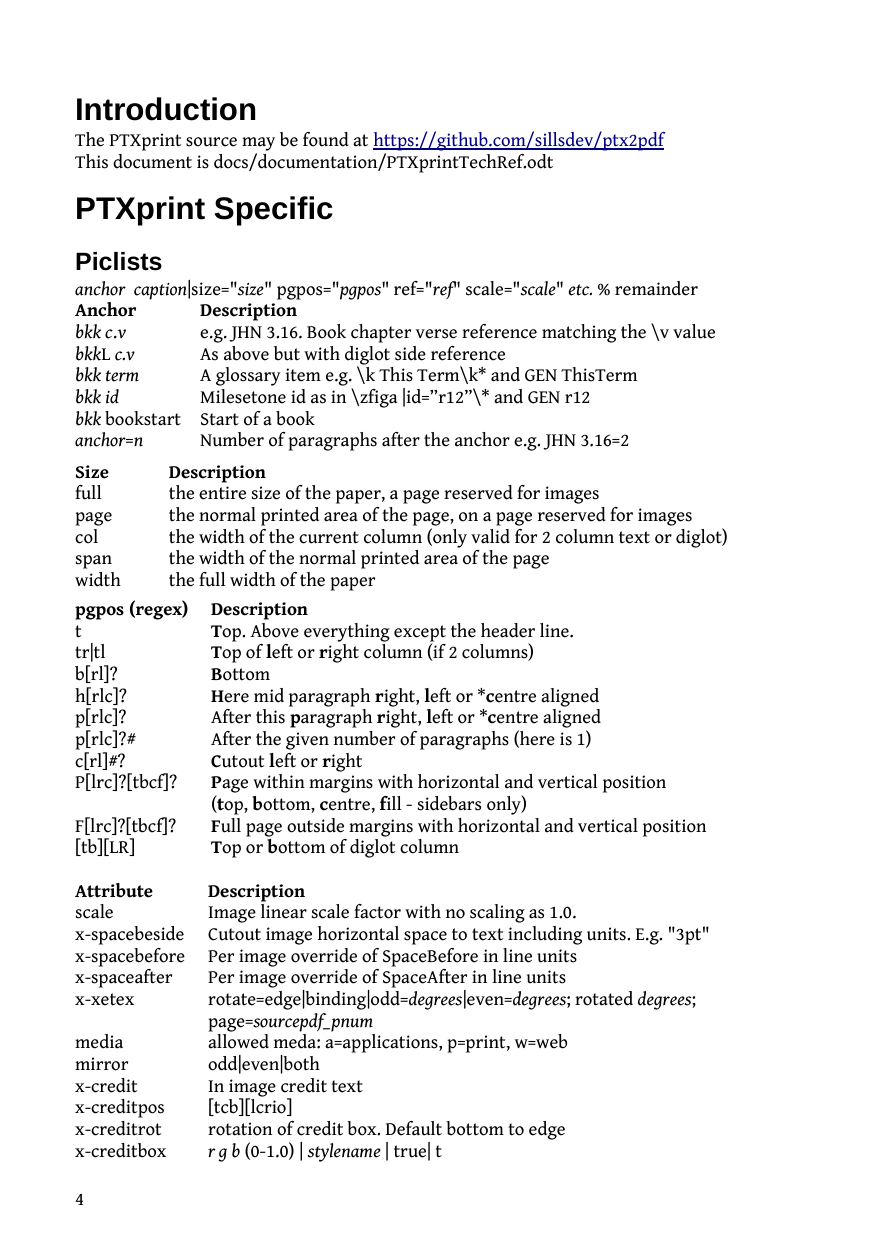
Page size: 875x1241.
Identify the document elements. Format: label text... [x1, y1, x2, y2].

table_cell e.g. JHN 3.16. Book chapter verse reference matching the \v value [200, 322, 797, 344]
table_cell [tcb][lcrio] [208, 1098, 796, 1119]
table_cell After the given number of paragraphs (here is 1) [211, 729, 796, 751]
text This document is docs/documentation/PTXprintTechRef.odt [75, 152, 799, 174]
table_cell Cutout image horizontal space to text including units. E.g. "3pt" [208, 924, 796, 946]
table_cell p[rlc]?# [75, 729, 211, 751]
table_cell Per image override of SpaceAfter in line units [208, 968, 796, 989]
table_cell scale [75, 903, 208, 924]
table_cell Top. Above everything except the header line. [211, 621, 796, 642]
table_cell bkk term [75, 365, 200, 387]
table_cell span [75, 549, 169, 570]
table_cell [tb][LR] [75, 838, 211, 859]
table_cell odd|even|both [208, 1054, 796, 1076]
table_cell Image linear scale factor with no scaling as 1.0. [208, 903, 796, 924]
table_header Attribute [75, 881, 208, 902]
table_cell col [75, 527, 169, 548]
table_cell bkk id [75, 387, 200, 409]
table_cell Here mid paragraph right, left or *centre aligned [211, 686, 796, 707]
table_cell A glossary item e.g. \k This Term\k* and GEN ThisTerm [200, 365, 797, 387]
table_header Description [169, 462, 796, 483]
table_cell Top of left or right column (if 2 columns) [211, 643, 796, 664]
table_cell c[rl]#? [75, 751, 211, 772]
table_cell x-creditbox [75, 1141, 208, 1162]
table_cell x-credit [75, 1076, 208, 1097]
table_cell p[rlc]? [75, 708, 211, 729]
table_cell Cutout left or right [211, 751, 796, 772]
table_cell the entire size of the paper, a page reserved for images [169, 484, 796, 505]
table_cell x-xetex [75, 989, 208, 1032]
table_cell x-spacebeside [75, 924, 208, 946]
table_cell In image credit text [208, 1076, 796, 1097]
table_cell page [75, 505, 169, 527]
table_cell Full page outside margins with horizontal and vertical position [211, 816, 796, 837]
table_cell the full width of the paper [169, 570, 796, 592]
table_header Description [208, 881, 796, 902]
table_cell As above but with diglot side reference [200, 344, 797, 365]
table_cell F[lrc]?[tbcf]? [75, 816, 211, 837]
table_cell Top or bottom of diglot column [211, 838, 796, 859]
table_cell full [75, 484, 169, 505]
table_cell x-creditpos [75, 1098, 208, 1119]
table_cell Bottom [211, 664, 796, 686]
table_cell x-spacebefore [75, 946, 208, 967]
table_cell rotate=edge|binding|odd=degrees|even=degrees; rotated degrees; page=sourcepdf_pnum [208, 989, 796, 1032]
table_cell x-creditrot [75, 1119, 208, 1141]
table_cell t [75, 621, 211, 642]
table_cell Page within margins with horizontal and vertical position (top, bottom, centre, fill - sidebars only) [211, 773, 796, 816]
table_header pgpos (regex) [75, 599, 211, 621]
table_cell Per image override of SpaceBefore in line units [208, 946, 796, 967]
table_cell width [75, 570, 169, 592]
table_cell mirror [75, 1054, 208, 1076]
table_header Size [75, 462, 169, 483]
subtitle Introduction [75, 91, 799, 127]
table_cell the width of the normal printed area of the page [169, 549, 796, 570]
table_header Anchor [75, 300, 200, 322]
table_cell bkkL c.v [75, 344, 200, 365]
table_cell b[rl]? [75, 664, 211, 686]
table_cell x-spaceafter [75, 968, 208, 989]
table_cell Start of a book [200, 409, 797, 430]
table_header Description [211, 599, 796, 621]
table_header Description [200, 300, 797, 322]
table_cell After this paragraph right, left or *centre aligned [211, 708, 796, 729]
table_cell allowed meda: a=applications, p=print, w=web [208, 1033, 796, 1054]
table_cell the width of the current column (only valid for 2 column text or diglot) [169, 527, 796, 548]
table_cell h[rlc]? [75, 686, 211, 707]
table_cell rotation of credit box. Default bottom to edge [208, 1119, 796, 1141]
table_cell tr|tl [75, 643, 211, 664]
table_cell r g b (0-1.0) | stylename | true| t [208, 1141, 796, 1162]
table_cell bkk bookstart [75, 409, 200, 430]
list anchor caption|size="size" pgpos="pgpos" ref="ref" scale="scale" etc. % remainder [75, 279, 799, 300]
table_cell Number of paragraphs after the anchor e.g. JHN 3.16=2 [200, 430, 797, 452]
subtitle PTXprint Specific [75, 190, 799, 226]
table_cell anchor=n [75, 430, 200, 452]
subtitle Piclists [75, 247, 799, 276]
table_cell P[lrc]?[tbcf]? [75, 773, 211, 816]
text The PTXprint source may be found at https://github.com/sillsdev/ptx2pdf [75, 130, 799, 152]
table_cell the normal printed area of the page, on a page reserved for images [169, 505, 796, 527]
table_cell bkk c.v [75, 322, 200, 344]
table_cell media [75, 1033, 208, 1054]
table_cell Milesetone id as in \zfiga |id=”r12”\* and GEN r12 [200, 387, 797, 409]
